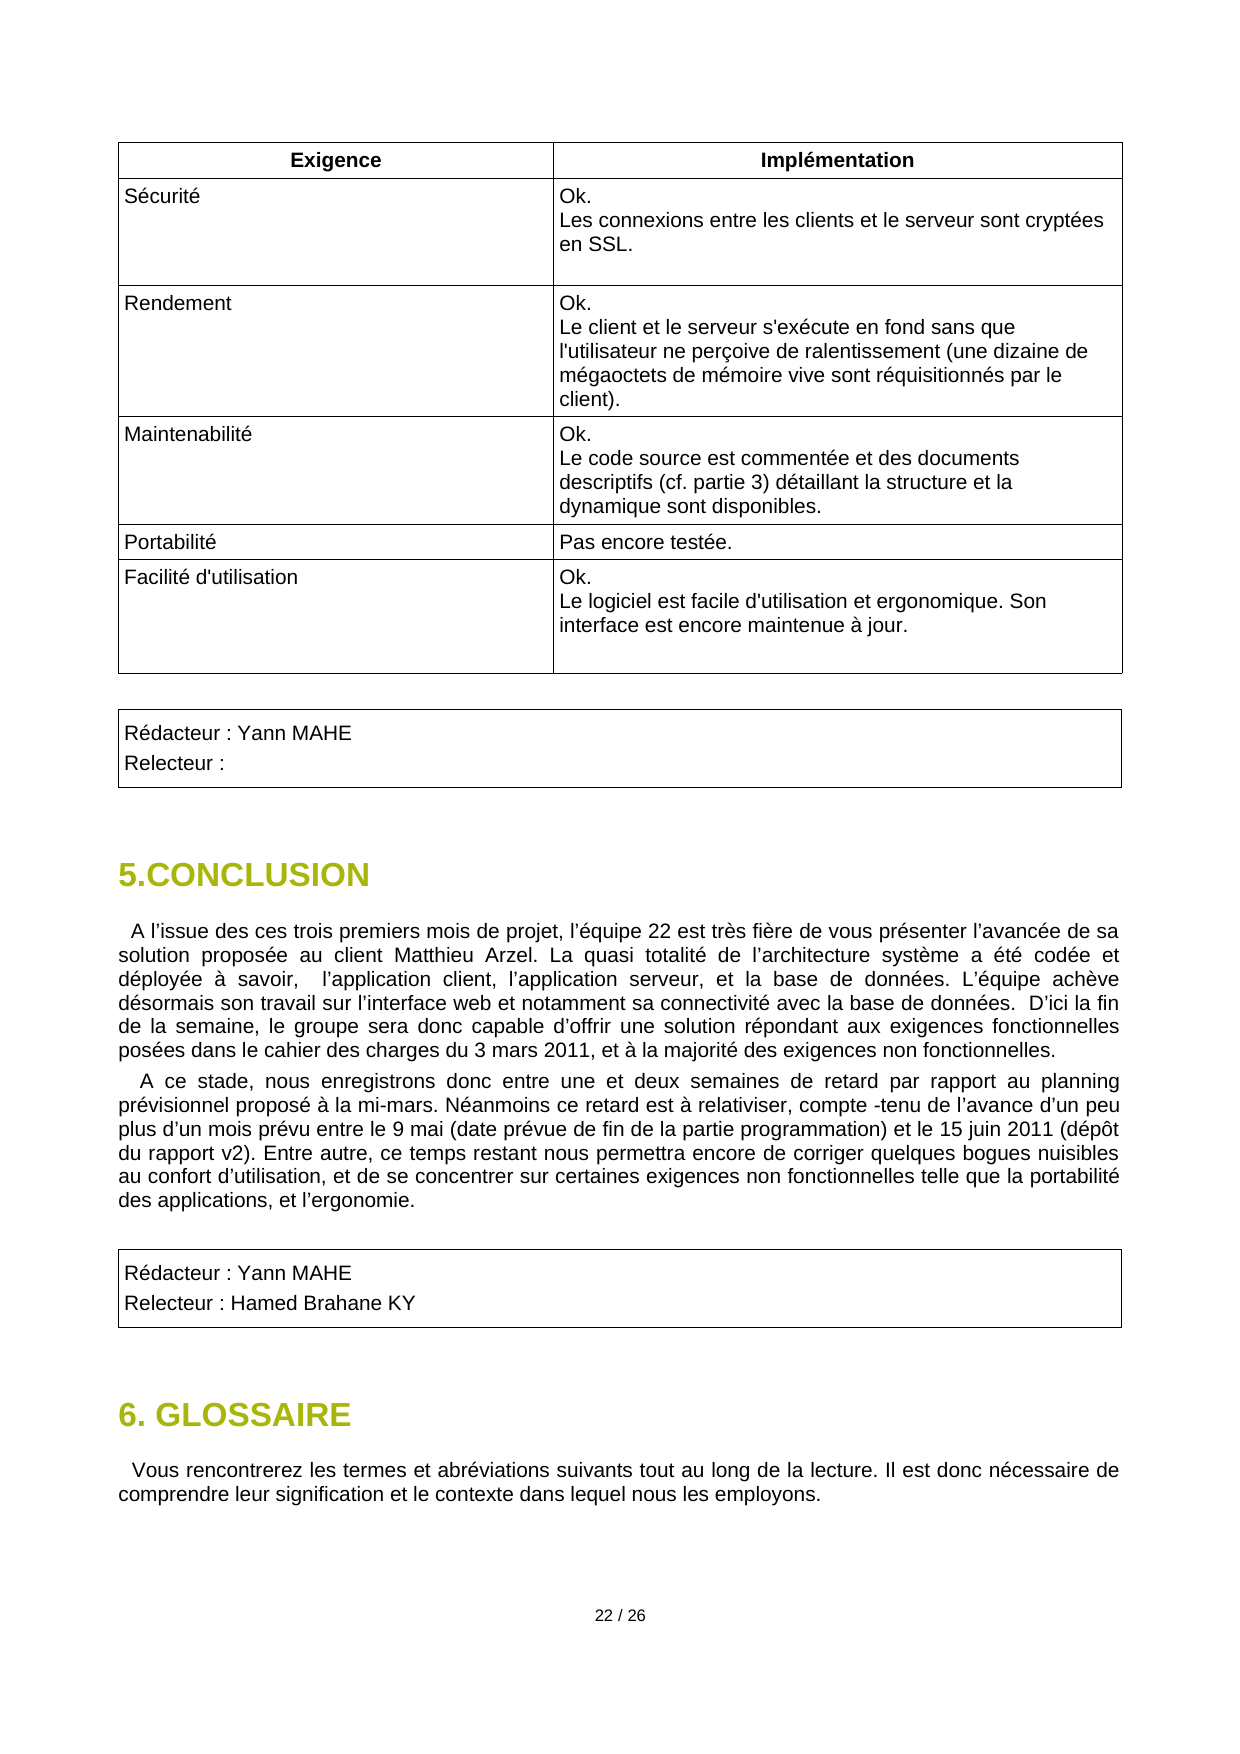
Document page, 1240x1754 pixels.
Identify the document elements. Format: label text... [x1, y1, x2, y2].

table_cell Ok. Le logiciel est facile d'utilisation et ergonomique. Son interface est encore maintenue à jour. [554, 560, 1122, 672]
table_header Exigence [119, 143, 553, 178]
text Vous rencontrerez les termes et abréviations suivants tout au long de la lecture. Il est donc nécessaire de comprendre leur signification et le contexte dans lequel nous les employons. [118, 1458, 1121, 1506]
table_cell Ok. Le code source est commentée et des documents descriptifs (cf. partie 3) détaillant la structure et la dynamique sont disponibles. [554, 417, 1122, 524]
table_cell Ok. Le client et le serveur s'exécute en fond sans que l'utilisateur ne perçoive de ralentissement (une dizaine de mégaoctets de mémoire vive sont réquisitionnés par le client). [554, 286, 1122, 416]
table_header Rédacteur : Yann MAHE Relecteur : [119, 710, 1121, 787]
text A ce stade, nous enregistrons donc entre une et deux semaines de retard par rapport au planning prévisionnel proposé à la mi-mars. Néanmoins ce retard est à relativiser, compte -tenu de l’avance d’un peu plus d’un mois prévu entre le 9 mai (date prévue de fin de la partie programmation) et le 15 juin 2011 (dépôt du rapport v2). Entre autre, ce temps restant nous permettra encore de corriger quelques bogues nuisibles au confort d’utilisation, et de se concentrer sur certaines exigences non fonctionnelles telle que la portabilité des applications, et l’ergonomie. [118, 1068, 1121, 1212]
subtitle Glossaire [118, 1395, 1121, 1433]
table_cell Portabilité [119, 525, 553, 559]
text A l’issue des ces trois premiers mois de projet, l’équipe 22 est très fière de vous présenter l’avancée de sa solution proposée au client Matthieu Arzel. La quasi totalité de l’architecture système a été codée et déployée à savoir, l’application client, l’application serveur, et la base de données. L’équipe achève désormais son travail sur l’interface web et notamment sa connectivité avec la base de données. D’ici la fin de la semaine, le groupe sera donc capable d’offrir une solution répondant aux exigences fonctionnelles posées dans le cahier des charges du 3 mars 2011, et à la majorité des exigences non fonctionnelles. [118, 918, 1121, 1062]
table_header Implémentation [554, 143, 1122, 178]
table_cell Maintenabilité [119, 417, 553, 524]
table_cell Pas encore testée. [554, 525, 1122, 559]
subtitle Conclusion [118, 855, 1121, 893]
table_cell Ok. Les connexions entre les clients et le serveur sont cryptées en SSL. [554, 179, 1122, 285]
table_cell Sécurité [119, 179, 553, 285]
table_header Rédacteur : Yann MAHE Relecteur : Hamed Brahane KY [119, 1250, 1121, 1327]
table_cell Rendement [119, 286, 553, 416]
table_cell Facilité d'utilisation [119, 560, 553, 672]
